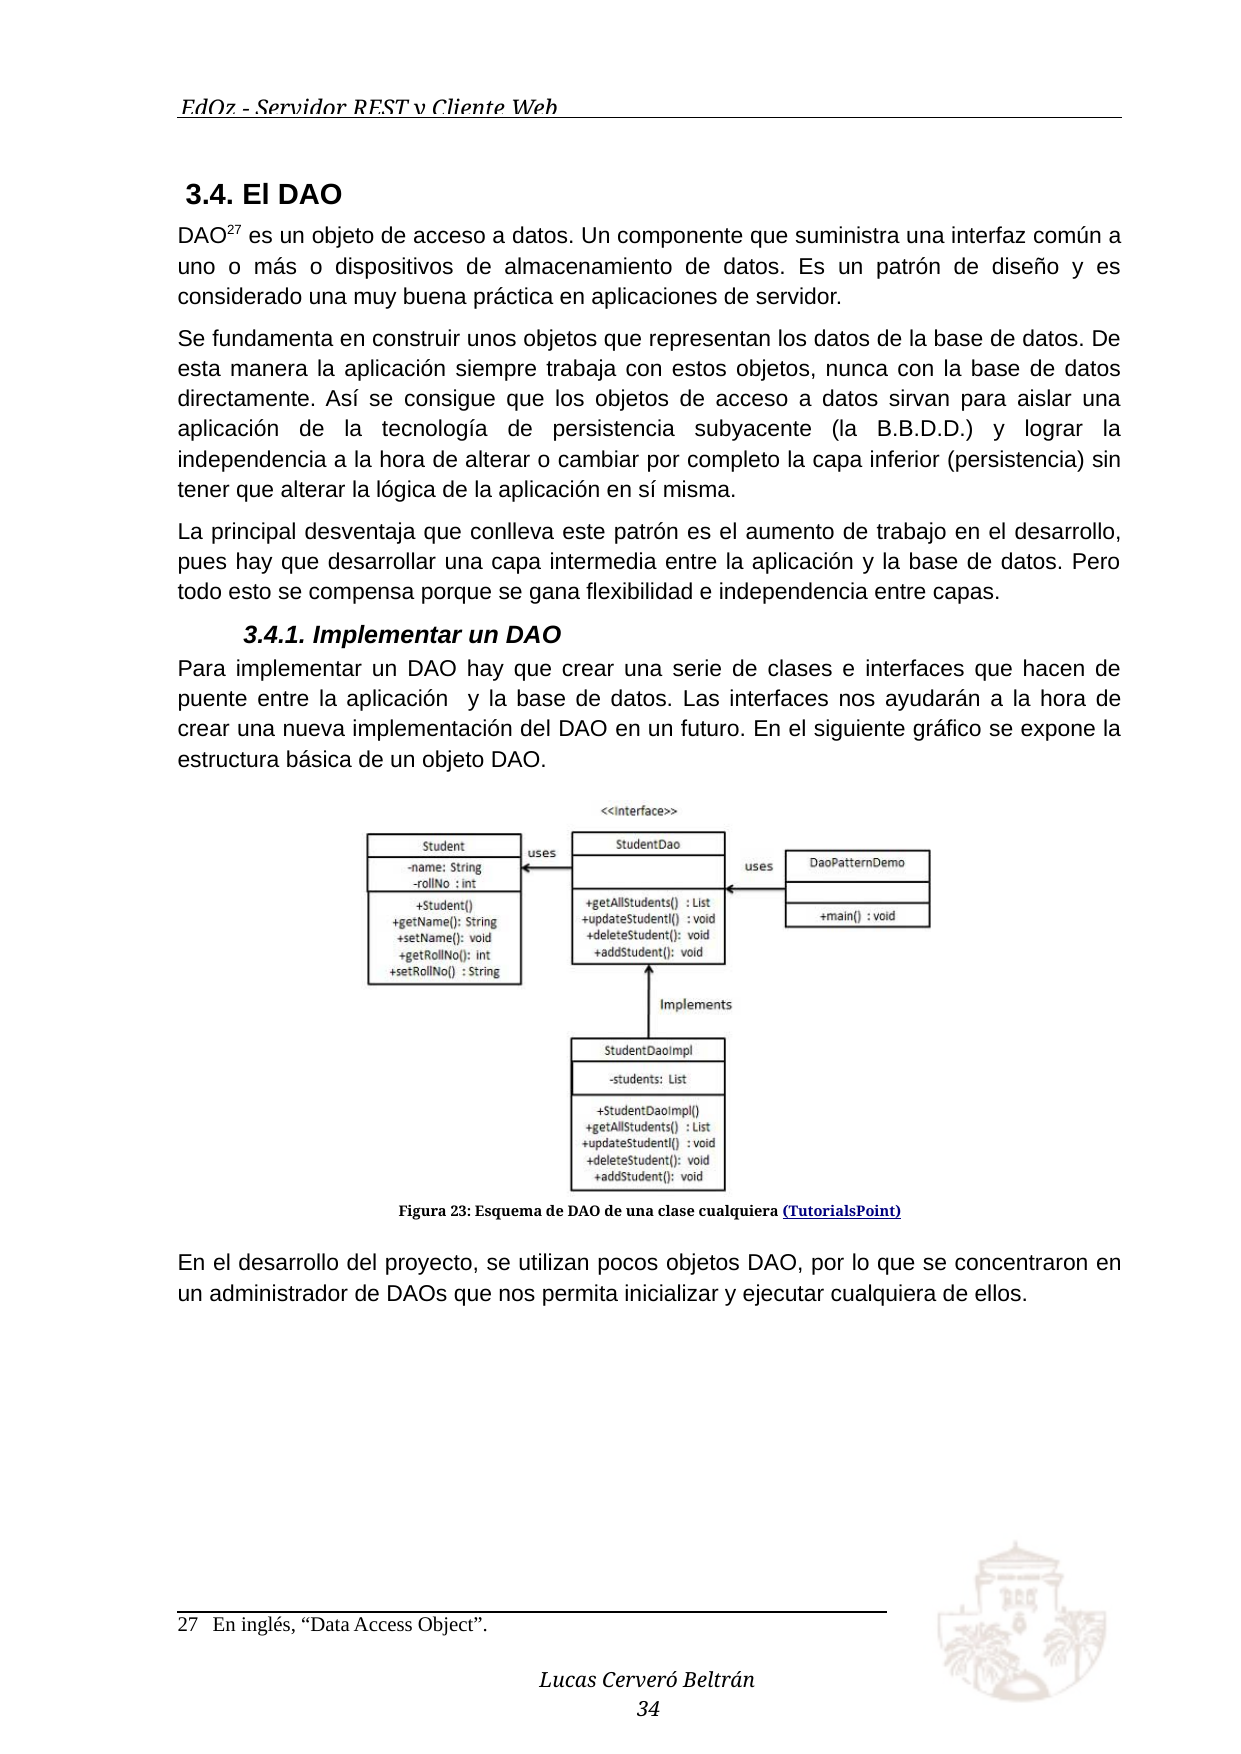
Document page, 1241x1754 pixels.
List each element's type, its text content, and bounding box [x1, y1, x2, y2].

text La principal desventaja que conlleva este patrón es el aumento de trabajo en el desarrollo, pues hay que desarrollar una capa intermedia entre la aplicación y la base de datos. Pero todo esto se compensa porque se gana flexibilidad e independencia entre capas. [177, 518, 1122, 604]
text Se fundamenta en construir unos objetos que representan los datos de la base de datos. De esta manera la aplicación siempre trabaja con estos objetos, nunca con la base de datos directamente. Así se consigue que los objetos de acceso a datos sirvan para aislar una aplicación de la tecnología de persistencia subyacente (la B.B.D.D.) y lograr la independencia a la hora de alterar o cambiar por completo la capa inferior (persistencia) sin tener que alterar la lógica de la aplicación en sí misma. [177, 325, 1122, 502]
text Para implementar un DAO hay que crear una serie de clases e interfaces que hacen de puente entre la aplicación y la base de datos. Las interfaces nos ayudarán a la hora de crear una nueva implementación del DAO en un futuro. En el siguiente gráfico se expone la estructura básica de un objeto DAO. [177, 655, 1122, 772]
text Figura 23: Esquema de DAO de una clase cualquiera (TutorialsPoint) [361, 1197, 938, 1220]
text En el desarrollo del proyecto, se utilizan pocos objetos DAO, por lo que se concentraron en un administrador de DAOs que nos permita inicializar y ejecutar cualquiera de ellos. [177, 1249, 1122, 1306]
list El DAO [177, 177, 1122, 211]
text En inglés, “Data Access Object”. [177, 1612, 1122, 1636]
text DAO es un objeto de acceso a datos. Un componente que suministra una interfaz común a uno o más o dispositivos de almacenamiento de datos. Es un patrón de diseño y es considerado una muy buena práctica en aplicaciones de servidor. [177, 222, 1122, 309]
list Implementar un DAO [177, 620, 1122, 649]
picture [360, 800, 939, 1197]
